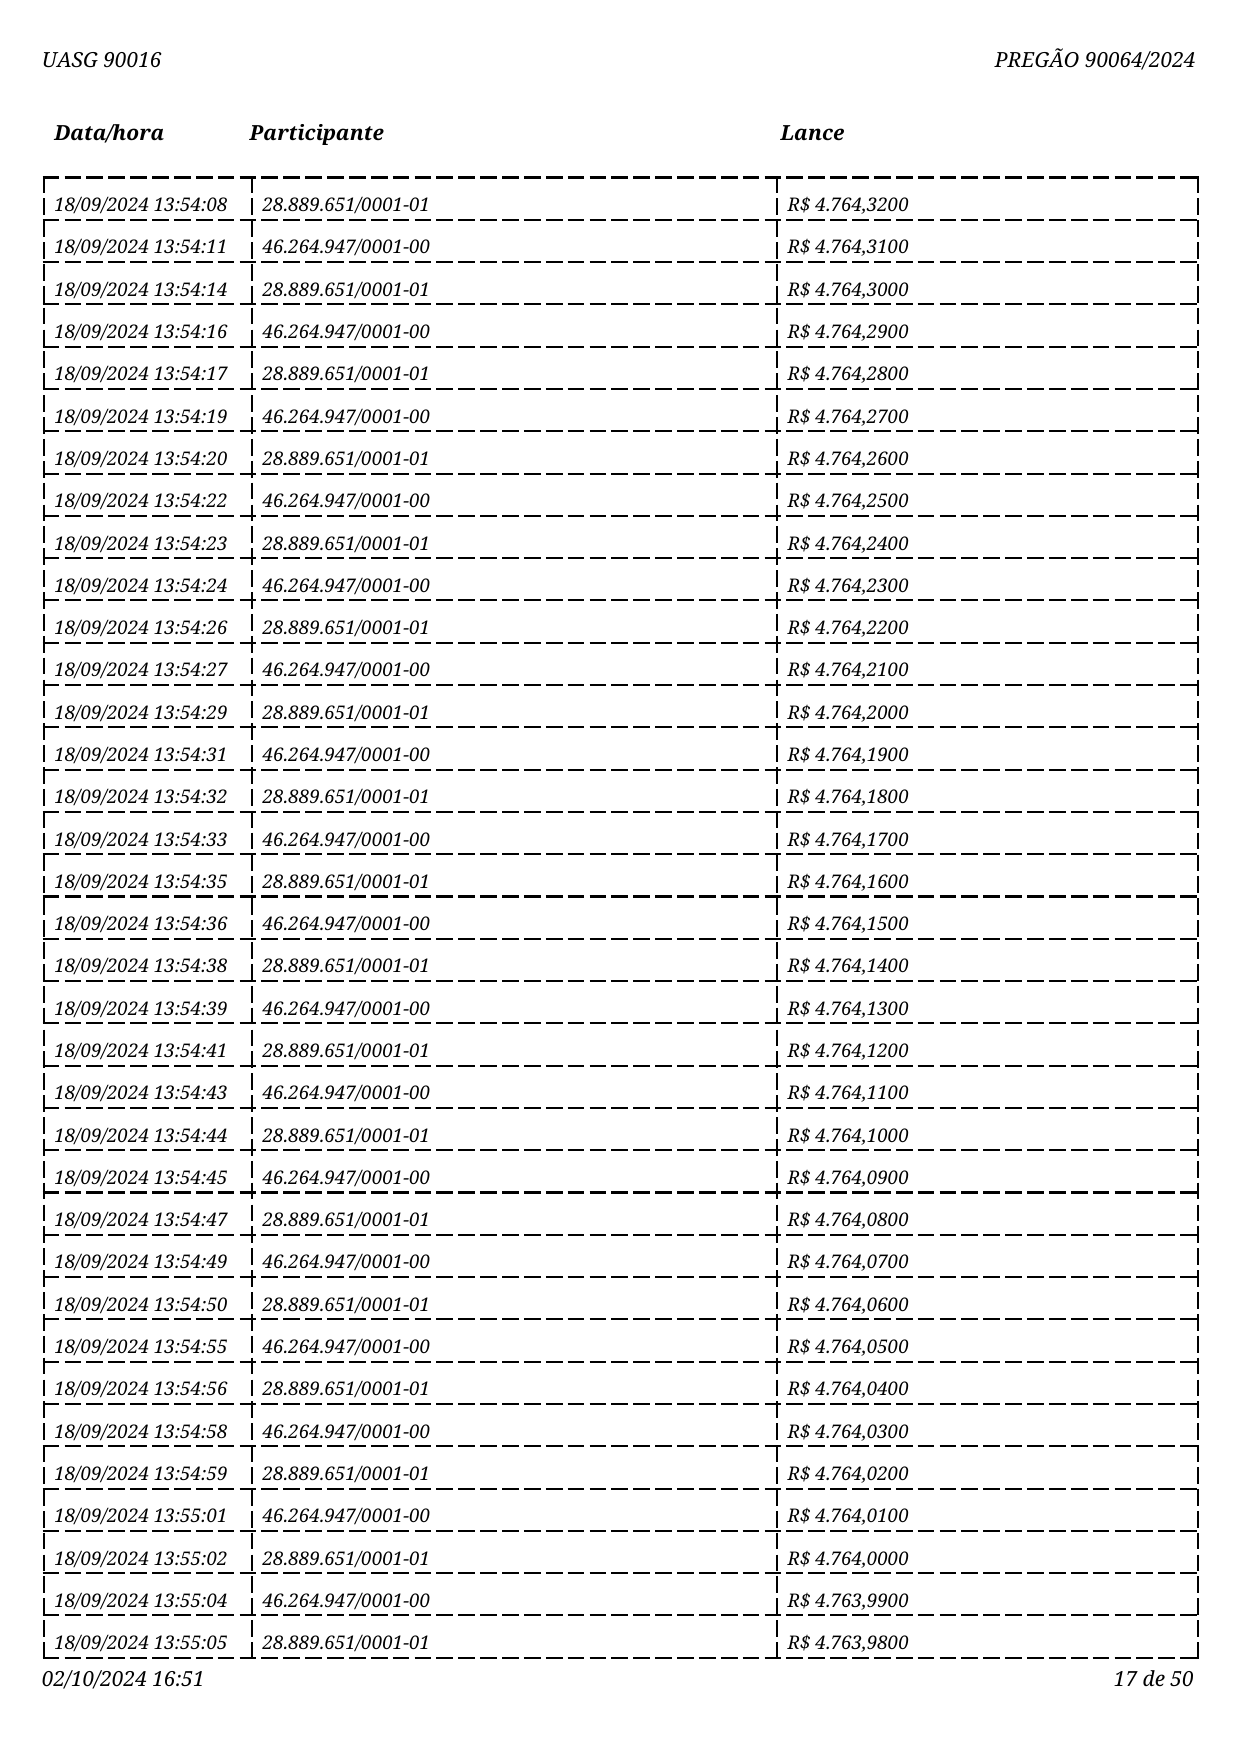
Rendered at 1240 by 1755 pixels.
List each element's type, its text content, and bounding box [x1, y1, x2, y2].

table_cell R$ 4.764,2000 [777, 684, 1198, 726]
table_cell R$ 4.764,0400 [777, 1361, 1198, 1403]
table_cell 28.889.651/0001-01 [252, 1361, 777, 1403]
table_cell 46.264.947/0001-00 [252, 811, 777, 853]
table_cell 46.264.947/0001-00 [252, 1234, 777, 1276]
table_header 18/09/2024 13:54:08 [44, 176, 252, 219]
table_cell R$ 4.764,0000 [777, 1530, 1198, 1572]
table_cell 46.264.947/0001-00 [252, 388, 777, 430]
table_cell 18/09/2024 13:54:55 [44, 1318, 252, 1361]
table_cell 46.264.947/0001-00 [252, 895, 777, 938]
table_cell 18/09/2024 13:54:16 [44, 303, 252, 346]
table_cell 46.264.947/0001-00 [252, 1572, 777, 1614]
table_cell R$ 4.764,1700 [777, 811, 1198, 853]
table_header R$ 4.764,3200 [777, 176, 1198, 219]
table_cell R$ 4.764,2800 [777, 346, 1198, 388]
table_cell 28.889.651/0001-01 [252, 1191, 777, 1234]
table_cell 18/09/2024 13:54:33 [44, 811, 252, 853]
table_cell R$ 4.764,0200 [777, 1445, 1198, 1487]
table_cell 18/09/2024 13:54:14 [44, 261, 252, 303]
table_cell 18/09/2024 13:54:24 [44, 557, 252, 599]
table_cell 28.889.651/0001-01 [252, 515, 777, 557]
table_cell 18/09/2024 13:55:01 [44, 1488, 252, 1530]
table_cell 46.264.947/0001-00 [252, 642, 777, 684]
table_cell R$ 4.764,2400 [777, 515, 1198, 557]
table_cell 18/09/2024 13:54:23 [44, 515, 252, 557]
table_cell 18/09/2024 13:54:27 [44, 642, 252, 684]
table_cell 18/09/2024 13:55:04 [44, 1572, 252, 1614]
table_cell 28.889.651/0001-01 [252, 1530, 777, 1572]
table_cell R$ 4.764,1300 [777, 980, 1198, 1022]
table_cell 18/09/2024 13:54:44 [44, 1107, 252, 1149]
table_cell 18/09/2024 13:54:11 [44, 219, 252, 261]
table_cell 28.889.651/0001-01 [252, 1276, 777, 1318]
table_cell 18/09/2024 13:54:41 [44, 1022, 252, 1064]
table_cell 18/09/2024 13:54:43 [44, 1065, 252, 1107]
table_cell 28.889.651/0001-01 [252, 599, 777, 642]
table_cell R$ 4.764,2700 [777, 388, 1198, 430]
table_cell R$ 4.764,0700 [777, 1234, 1198, 1276]
table_cell 18/09/2024 13:54:29 [44, 684, 252, 726]
table_cell R$ 4.764,1400 [777, 938, 1198, 980]
table_cell 46.264.947/0001-00 [252, 726, 777, 768]
table_cell R$ 4.764,1000 [777, 1107, 1198, 1149]
table_cell R$ 4.764,0300 [777, 1403, 1198, 1445]
table_cell R$ 4.764,2600 [777, 430, 1198, 472]
table_cell 18/09/2024 13:54:20 [44, 430, 252, 472]
table_cell R$ 4.763,9900 [777, 1572, 1198, 1614]
table_cell 46.264.947/0001-00 [252, 980, 777, 1022]
table_cell 28.889.651/0001-01 [252, 1022, 777, 1064]
table_cell R$ 4.764,0100 [777, 1488, 1198, 1530]
table_cell 18/09/2024 13:54:47 [44, 1191, 252, 1234]
table_cell R$ 4.763,9800 [777, 1614, 1198, 1657]
table_cell R$ 4.764,3100 [777, 219, 1198, 261]
table_cell 18/09/2024 13:54:26 [44, 599, 252, 642]
table_cell 18/09/2024 13:54:56 [44, 1361, 252, 1403]
table_cell 46.264.947/0001-00 [252, 473, 777, 515]
table_cell 28.889.651/0001-01 [252, 1107, 777, 1149]
table_cell 18/09/2024 13:55:02 [44, 1530, 252, 1572]
table_cell R$ 4.764,2900 [777, 303, 1198, 346]
table_cell 46.264.947/0001-00 [252, 1318, 777, 1361]
table_cell R$ 4.764,1600 [777, 853, 1198, 895]
table_cell 28.889.651/0001-01 [252, 346, 777, 388]
table_cell 28.889.651/0001-01 [252, 684, 777, 726]
table_cell 46.264.947/0001-00 [252, 219, 777, 261]
table_cell R$ 4.764,1800 [777, 769, 1198, 811]
table_cell R$ 4.764,1900 [777, 726, 1198, 768]
table_cell 18/09/2024 13:54:19 [44, 388, 252, 430]
table_cell 28.889.651/0001-01 [252, 1445, 777, 1487]
table_cell 18/09/2024 13:54:36 [44, 895, 252, 938]
table_cell R$ 4.764,2500 [777, 473, 1198, 515]
table_cell R$ 4.764,1500 [777, 895, 1198, 938]
table_cell 18/09/2024 13:54:32 [44, 769, 252, 811]
table_cell R$ 4.764,3000 [777, 261, 1198, 303]
table_cell 18/09/2024 13:54:38 [44, 938, 252, 980]
table_cell 18/09/2024 13:54:17 [44, 346, 252, 388]
table_cell 46.264.947/0001-00 [252, 303, 777, 346]
table_cell 28.889.651/0001-01 [252, 853, 777, 895]
table_cell R$ 4.764,0600 [777, 1276, 1198, 1318]
table_cell R$ 4.764,0500 [777, 1318, 1198, 1361]
table_cell 28.889.651/0001-01 [252, 1614, 777, 1657]
table_cell 18/09/2024 13:54:35 [44, 853, 252, 895]
table_cell 18/09/2024 13:54:49 [44, 1234, 252, 1276]
table_cell 18/09/2024 13:54:50 [44, 1276, 252, 1318]
table_cell R$ 4.764,1100 [777, 1065, 1198, 1107]
table_cell R$ 4.764,0900 [777, 1149, 1198, 1191]
table_cell R$ 4.764,1200 [777, 1022, 1198, 1064]
table_cell 28.889.651/0001-01 [252, 261, 777, 303]
table_cell 18/09/2024 13:54:39 [44, 980, 252, 1022]
table_cell 46.264.947/0001-00 [252, 1065, 777, 1107]
table_cell 46.264.947/0001-00 [252, 1149, 777, 1191]
table_cell 46.264.947/0001-00 [252, 557, 777, 599]
table_cell R$ 4.764,2300 [777, 557, 1198, 599]
table_cell 18/09/2024 13:54:59 [44, 1445, 252, 1487]
table_cell 18/09/2024 13:54:58 [44, 1403, 252, 1445]
table_cell 18/09/2024 13:54:45 [44, 1149, 252, 1191]
table_cell 28.889.651/0001-01 [252, 938, 777, 980]
table_cell R$ 4.764,0800 [777, 1191, 1198, 1234]
table_cell 28.889.651/0001-01 [252, 769, 777, 811]
table_cell 18/09/2024 13:54:22 [44, 473, 252, 515]
table_cell 28.889.651/0001-01 [252, 430, 777, 472]
table_cell 18/09/2024 13:55:05 [44, 1614, 252, 1657]
table_cell R$ 4.764,2100 [777, 642, 1198, 684]
table_cell 18/09/2024 13:54:31 [44, 726, 252, 768]
table_cell R$ 4.764,2200 [777, 599, 1198, 642]
table_cell 46.264.947/0001-00 [252, 1403, 777, 1445]
table_header 28.889.651/0001-01 [252, 176, 777, 219]
table_cell 46.264.947/0001-00 [252, 1488, 777, 1530]
